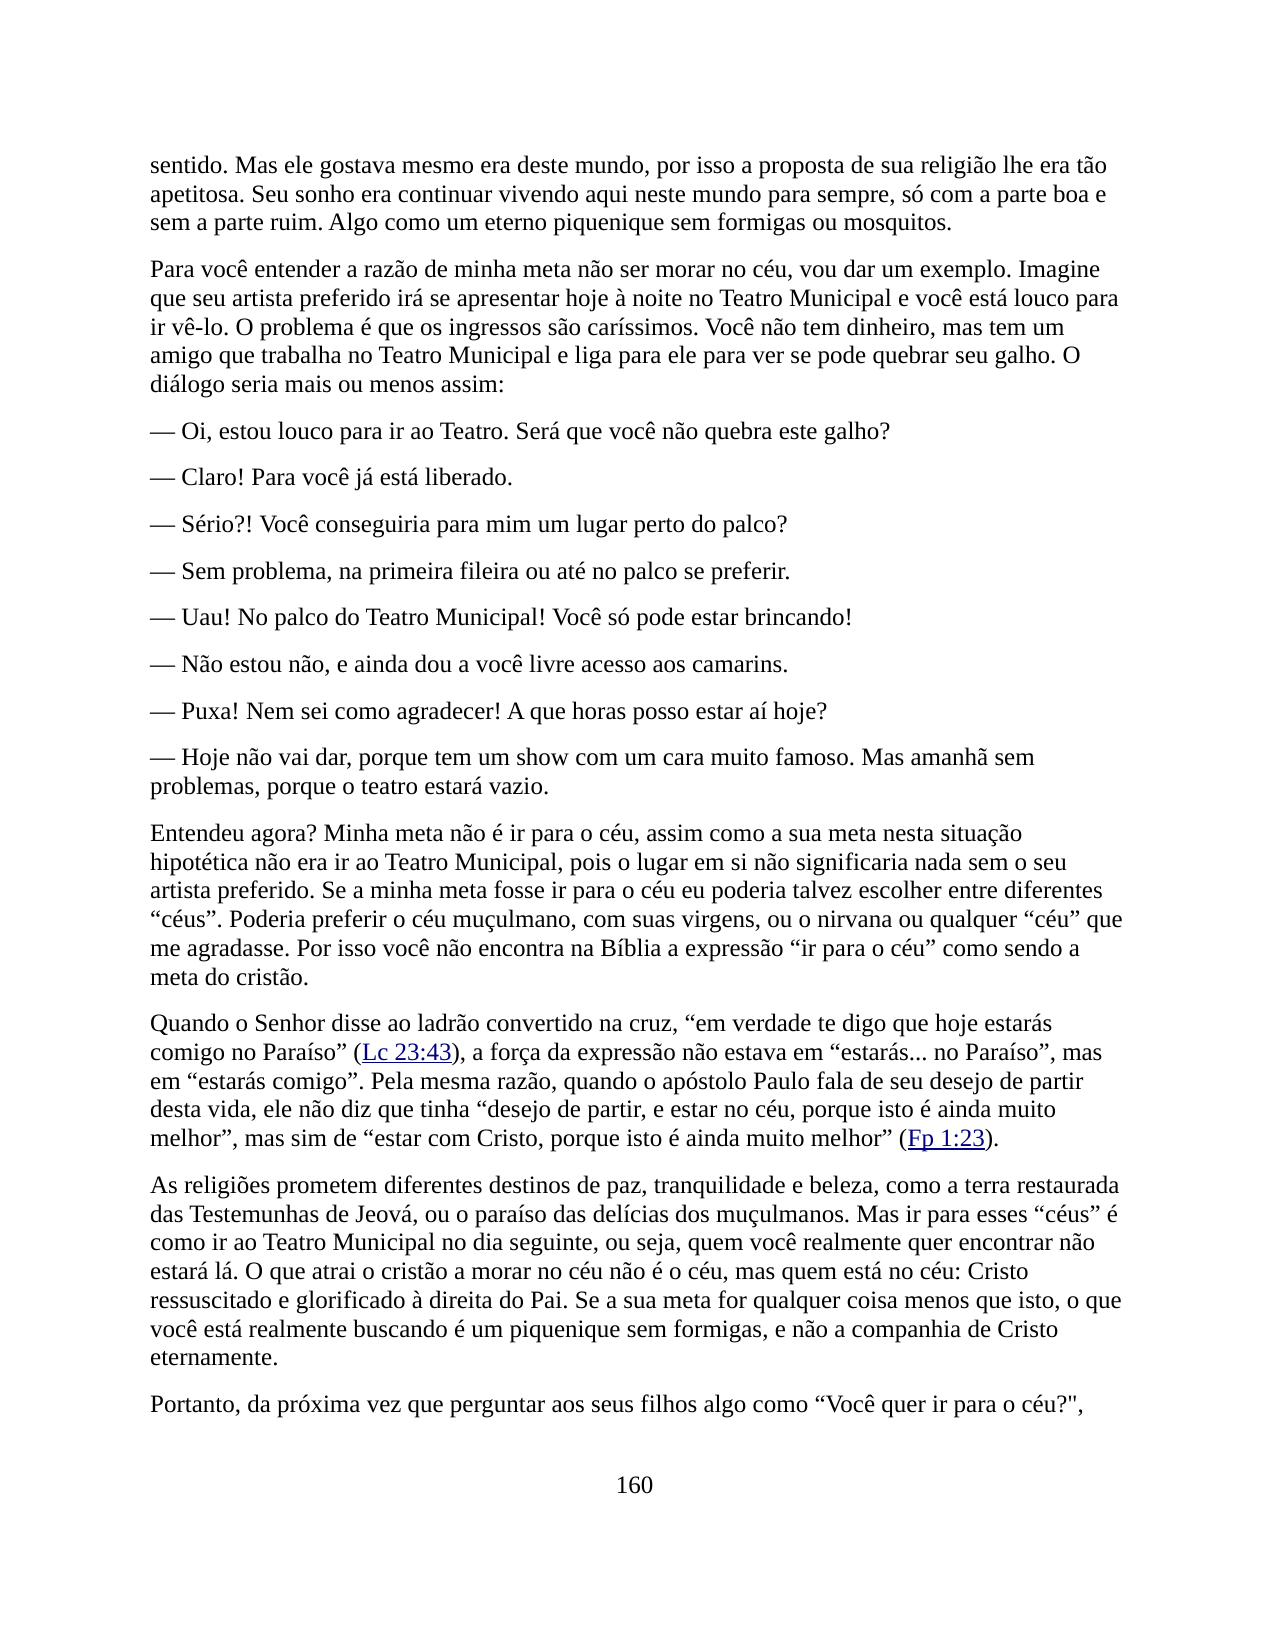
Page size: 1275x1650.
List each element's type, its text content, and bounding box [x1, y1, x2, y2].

text Quando o Senhor disse ao ladrão convertido na cruz, “em verdade te digo que hoje estarás comigo no Paraíso” (Lc 23:43), a força da expressão não estava em “estarás... no Paraíso”, mas em “estarás comigo”. Pela mesma razão, quando o apóstolo Paulo fala de seu desejo de partir desta vida, ele não diz que tinha “desejo de partir, e estar no céu, porque isto é ainda muito melhor”, mas sim de “estar com Cristo, porque isto é ainda muito melhor” (Fp 1:23). [150, 1008, 1125, 1152]
text — Hoje não vai dar, porque tem um show com um cara muito famoso. Mas amanhã sem problemas, porque o teatro estará vazio. [150, 742, 1125, 800]
text — Claro! Para você já está liberado. [150, 462, 1125, 491]
text — Sério?! Você conseguiria para mim um lugar perto do palco? [150, 509, 1125, 538]
text — Sem problema, na primeira fileira ou até no palco se preferir. [150, 556, 1125, 584]
text — Oi, estou louco para ir ao Teatro. Será que você não quebra este galho? [150, 416, 1125, 444]
text — Não estou não, e ainda dou a você livre acesso aos camarins. [150, 649, 1125, 678]
text sentido. Mas ele gostava mesmo era deste mundo, por isso a proposta de sua religião lhe era tão apetitosa. Seu sonho era continuar vivendo aqui neste mundo para sempre, só com a parte boa e sem a parte ruim. Algo como um eterno piquenique sem formigas ou mosquitos. [150, 150, 1125, 236]
text Portanto, da próxima vez que perguntar aos seus filhos algo como “Você quer ir para o céu?", [150, 1389, 1125, 1418]
text Para você entender a razão de minha meta não ser morar no céu, vou dar um exemplo. Imagine que seu artista preferido irá se apresentar hoje à noite no Teatro Municipal e você está louco para ir vê-lo. O problema é que os ingressos são caríssimos. Você não tem dinheiro, mas tem um amigo que trabalha no Teatro Municipal e liga para ele para ver se pode quebrar seu galho. O diálogo seria mais ou menos assim: [150, 254, 1125, 398]
text — Uau! No palco do Teatro Municipal! Você só pode estar brincando! [150, 602, 1125, 631]
text As religiões prometem diferentes destinos de paz, tranquilidade e beleza, como a terra restaurada das Testemunhas de Jeová, ou o paraíso das delícias dos muçulmanos. Mas ir para esses “céus” é como ir ao Teatro Municipal no dia seguinte, ou seja, quem você realmente quer encontrar não estará lá. O que atrai o cristão a morar no céu não é o céu, mas quem está no céu: Cristo ressuscitado e glorificado à direita do Pai. Se a sua meta for qualquer coisa menos que isto, o que você está realmente buscando é um piquenique sem formigas, e não a companhia de Cristo eternamente. [150, 1170, 1125, 1371]
text Entendeu agora? Minha meta não é ir para o céu, assim como a sua meta nesta situação hipotética não era ir ao Teatro Municipal, pois o lugar em si não significaria nada sem o seu artista preferido. Se a minha meta fosse ir para o céu eu poderia talvez escolher entre diferentes “céus”. Poderia preferir o céu muçulmano, com suas virgens, ou o nirvana ou qualquer “céu” que me agradasse. Por isso você não encontra na Bíblia a expressão “ir para o céu” como sendo a meta do cristão. [150, 818, 1125, 990]
text — Puxa! Nem sei como agradecer! A que horas posso estar aí hoje? [150, 696, 1125, 724]
